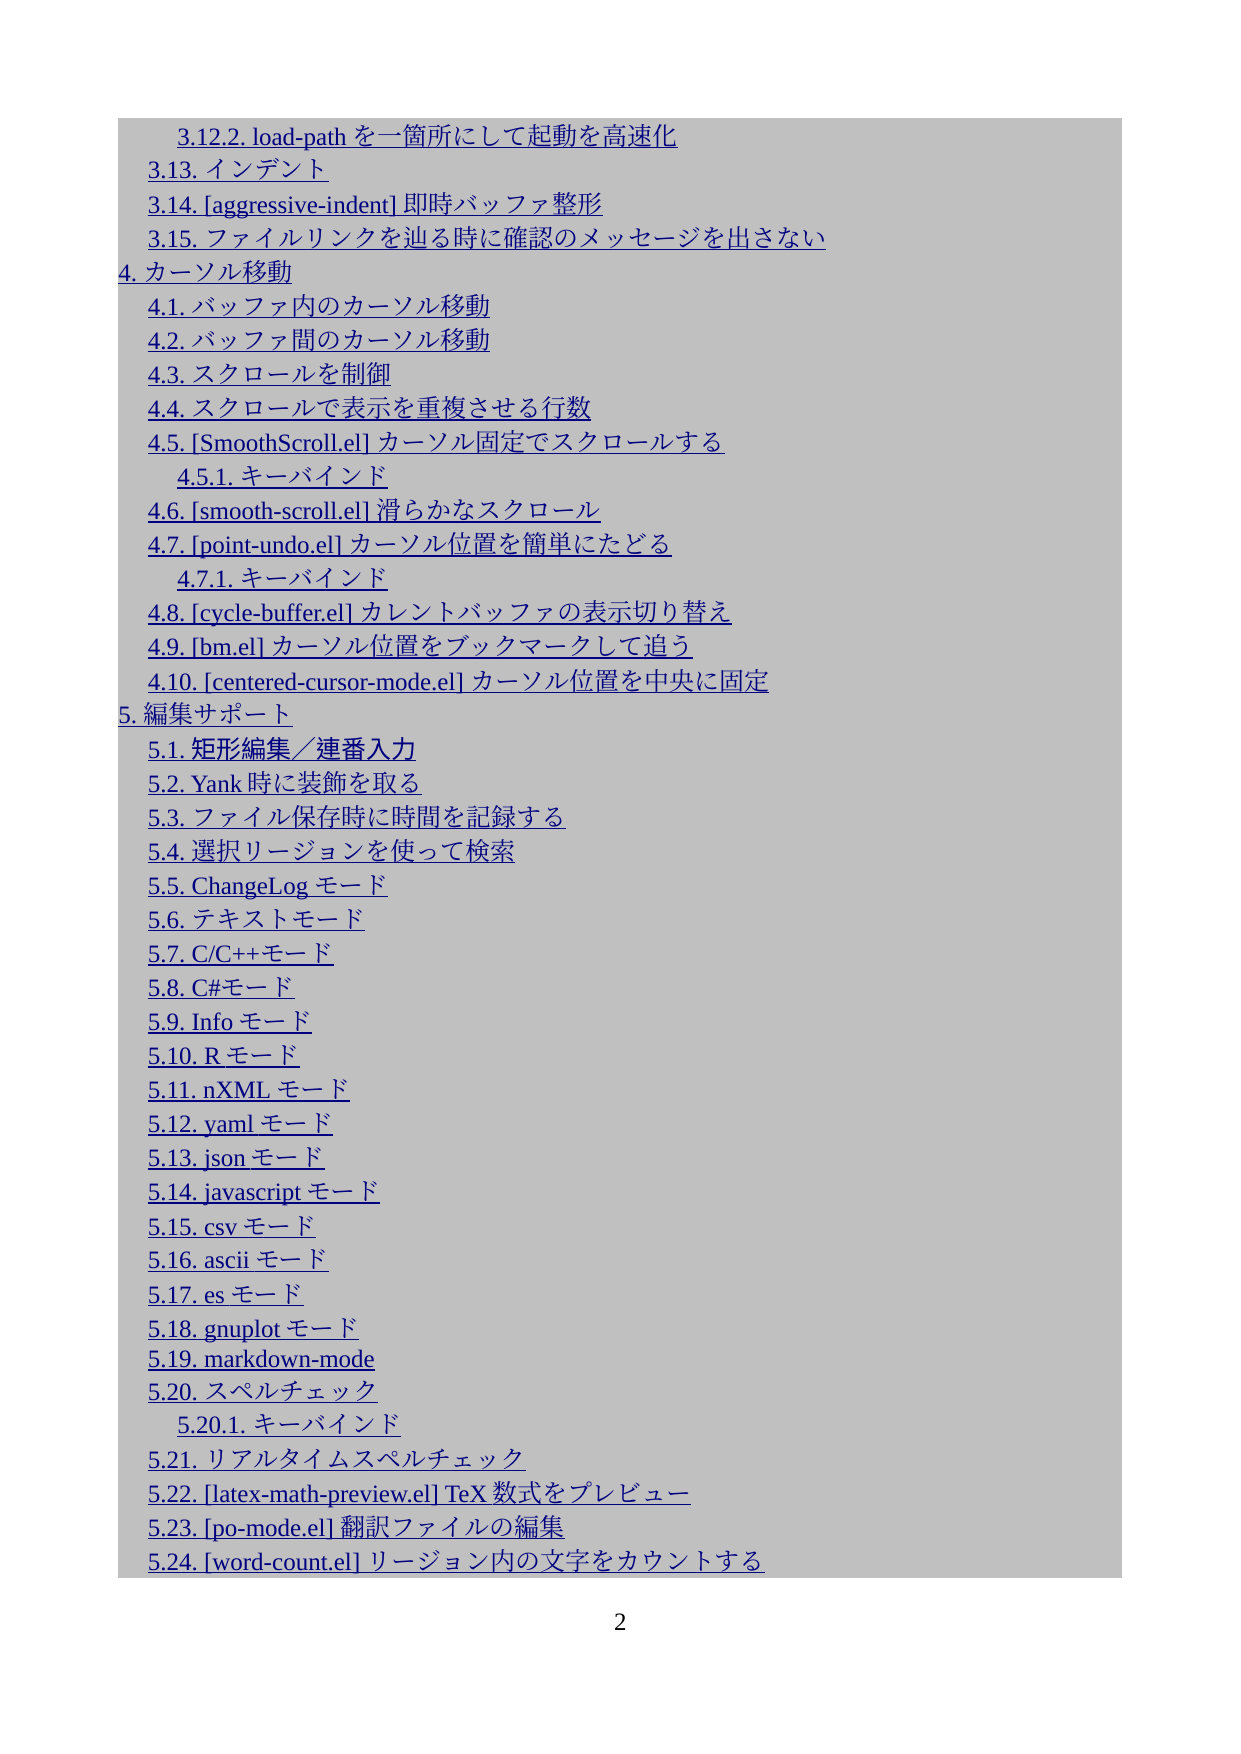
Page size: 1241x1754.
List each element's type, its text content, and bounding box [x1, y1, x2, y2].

text 5.15. csvモード [148, 1208, 1122, 1242]
text 4.9. [bm.el] カーソル位置をブックマークして追う [148, 629, 1122, 663]
text 4.6. [smooth-scroll.el] 滑らかなスクロール [148, 493, 1122, 527]
text 5.11. nXMLモード [148, 1072, 1122, 1106]
text 4.2. バッファ間のカーソル移動 [148, 322, 1122, 357]
text 5.24. [word-count.el] リージョン内の文字をカウントする [148, 1543, 1122, 1577]
text 5.22. [latex-math-preview.el] TeX数式をプレビュー [148, 1475, 1122, 1509]
text 5.8. C#モード [148, 970, 1122, 1004]
text 5.12. yamlモード [148, 1106, 1122, 1140]
text 5.4. 選択リージョンを使って検索 [148, 833, 1122, 867]
text 4.4. スクロールで表示を重複させる行数 [148, 391, 1122, 425]
text 3.14. [aggressive-indent] 即時バッファ整形 [148, 186, 1122, 220]
text 5. 編集サポート [118, 697, 1122, 731]
text 3.12.2. load-path を一箇所にして起動を高速化 [177, 118, 1122, 152]
text 4. カーソル移動 [118, 254, 1122, 288]
text 5.20. スペルチェック [148, 1373, 1122, 1407]
text 5.6. テキストモード [148, 902, 1122, 936]
text 5.16. asciiモード [148, 1242, 1122, 1276]
text 4.7. [point-undo.el] カーソル位置を簡単にたどる [148, 527, 1122, 561]
text 5.18. gnuplotモード [148, 1310, 1122, 1344]
text 5.9. Infoモード [148, 1004, 1122, 1038]
text 4.3. スクロールを制御 [148, 357, 1122, 391]
text 5.2. Yank時に装飾を取る [148, 765, 1122, 799]
text 3.13. インデント [148, 152, 1122, 186]
text 4.10. [centered-cursor-mode.el] カーソル位置を中央に固定 [148, 663, 1122, 697]
text 5.7. C/C++モード [148, 936, 1122, 970]
text 4.5. [SmoothScroll.el] カーソル固定でスクロールする [148, 425, 1122, 459]
text 4.5.1. キーバインド [177, 459, 1122, 493]
text 4.1. バッファ内のカーソル移動 [148, 288, 1122, 322]
text 5.10. Rモード [148, 1038, 1122, 1072]
text 5.21. リアルタイムスペルチェック [148, 1441, 1122, 1475]
text 5.20.1. キーバインド [177, 1407, 1122, 1441]
text 5.13. jsonモード [148, 1140, 1122, 1174]
text 5.19. markdown-mode [148, 1344, 1122, 1373]
text 5.23. [po-mode.el] 翻訳ファイルの編集 [148, 1509, 1122, 1543]
text 4.7.1. キーバインド [177, 561, 1122, 595]
text 5.17. esモード [148, 1276, 1122, 1310]
text 3.15. ファイルリンクを辿る時に確認のメッセージを出さない [148, 220, 1122, 254]
text 5.1. 矩形編集／連番入力 [148, 731, 1122, 765]
text 4.8. [cycle-buffer.el] カレントバッファの表示切り替え [148, 595, 1122, 629]
text 5.3. ファイル保存時に時間を記録する [148, 799, 1122, 833]
text 5.14. javascriptモード [148, 1174, 1122, 1208]
text 5.5. ChangeLog モード [148, 867, 1122, 902]
